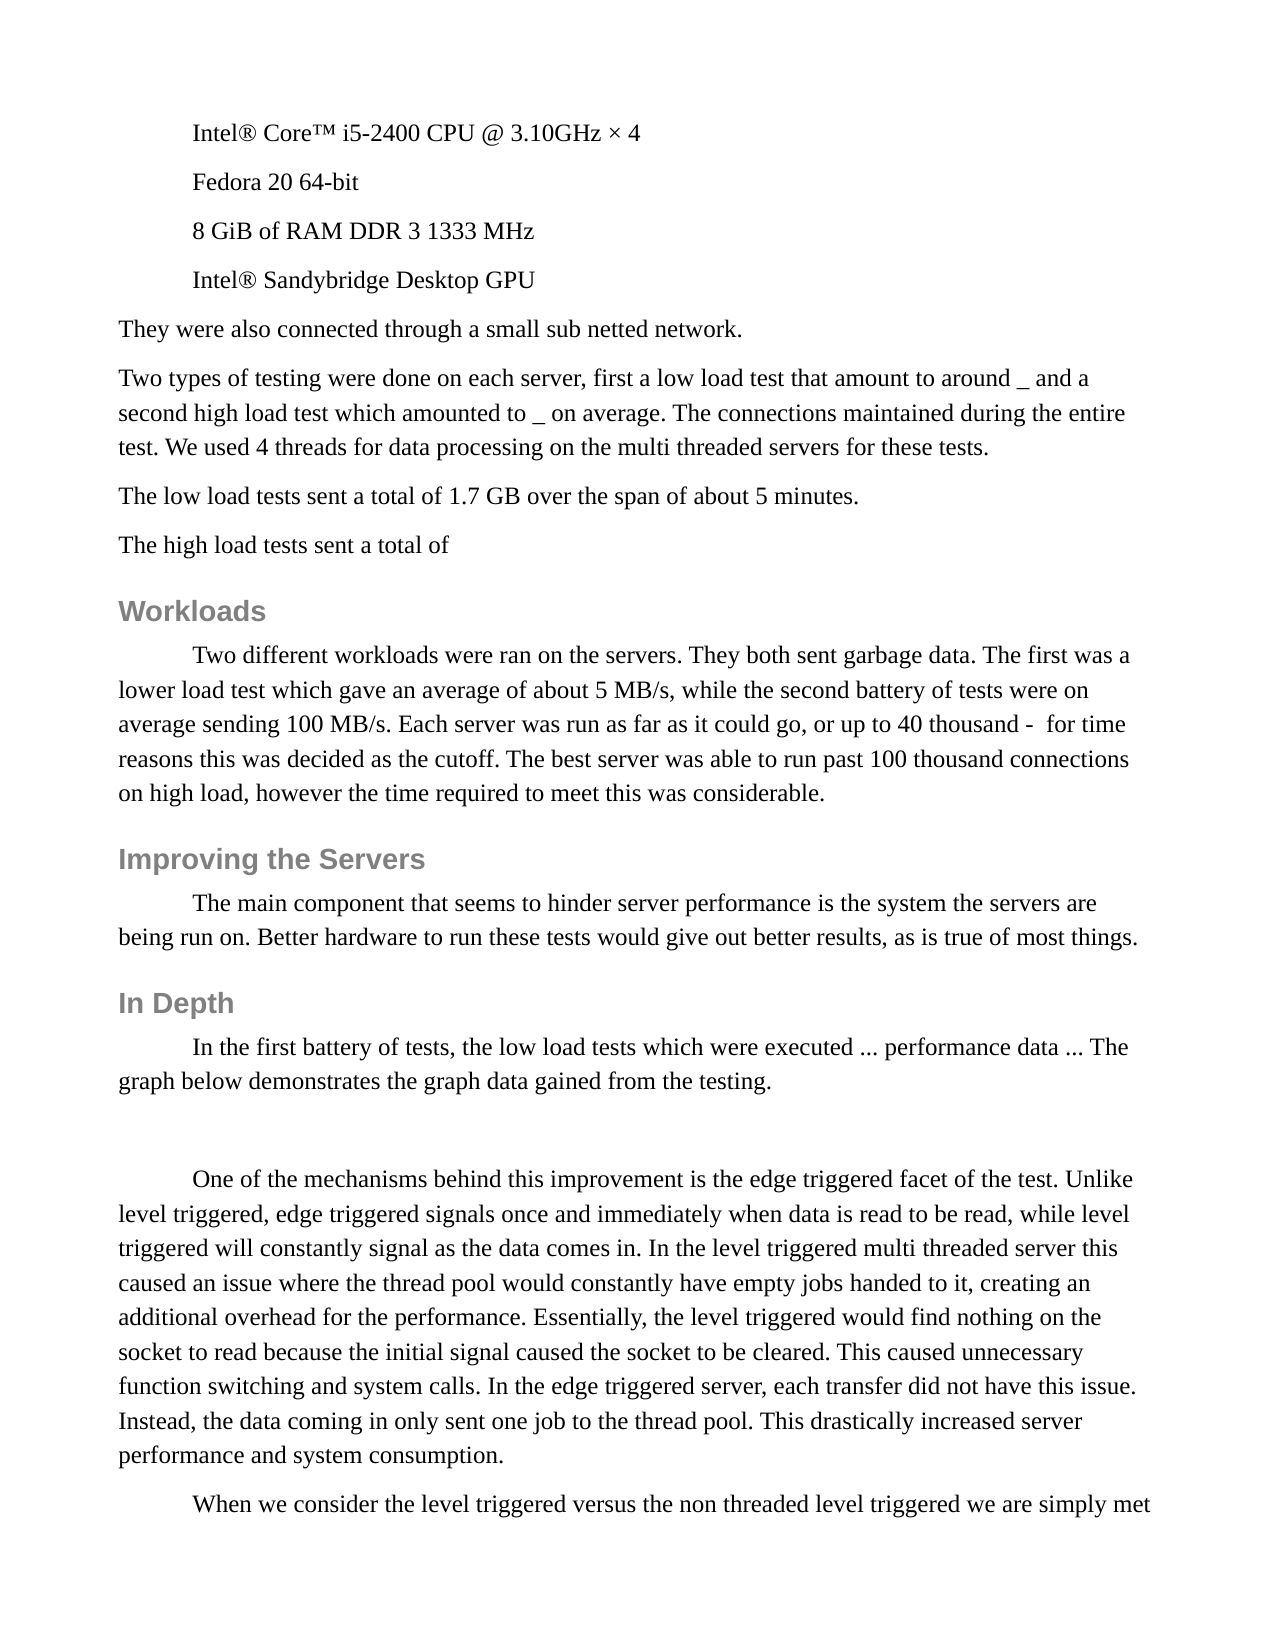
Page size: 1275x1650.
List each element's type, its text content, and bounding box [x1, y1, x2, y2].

text Two different workloads were ran on the servers. They both sent garbage data. The first was a lower load test which gave an average of about 5 MB/s, while the second battery of tests were on average sending 100 MB/s. Each server was run as far as it could go, or up to 40 thousand - for time reasons this was decided as the cutoff. The best server was able to run past 100 thousand connections on high load, however the time required to meet this was considerable. [118, 640, 1157, 807]
subtitle Workloads [118, 594, 1157, 628]
text Two types of testing were done on each server, first a low load test that amount to around _ and a second high load test which amounted to _ on average. The connections maintained during the entire test. We used 4 threads for data processing on the multi threaded servers for these tests. [118, 363, 1157, 461]
text Fedora 20 64-bit [118, 167, 1157, 196]
text Intel® Sandybridge Desktop GPU [118, 265, 1157, 294]
text The low load tests sent a total of 1.7 GB over the span of about 5 minutes. [118, 481, 1157, 510]
text They were also connected through a small sub netted network. [118, 314, 1157, 343]
text One of the mechanisms behind this improvement is the edge triggered facet of the test. Unlike level triggered, edge triggered signals once and immediately when data is read to be read, while level triggered will constantly signal as the data comes in. In the level triggered multi threaded server this caused an issue where the thread pool would constantly have empty jobs handed to it, creating an additional overhead for the performance. Essentially, the level triggered would find nothing on the socket to read because the initial signal caused the socket to be cleared. This caused unnecessary function switching and system calls. In the edge triggered server, each transfer did not have this issue. Instead, the data coming in only sent one job to the thread pool. This drastically increased server performance and system consumption. [118, 1164, 1157, 1469]
subtitle Improving the Servers [118, 842, 1157, 875]
text The high load tests sent a total of [118, 531, 1157, 559]
text The main component that seems to hinder server performance is the system the servers are being run on. Better hardware to run these tests would give out better results, as is true of most things. [118, 888, 1157, 951]
text In the first battery of tests, the low load tests which were executed ... performance data ... The graph below demonstrates the graph data gained from the testing. [118, 1032, 1157, 1095]
text When we consider the level triggered versus the non threaded level triggered we are simply met [118, 1489, 1157, 1518]
text Intel® Core™ i5-2400 CPU @ 3.10GHz × 4 [118, 118, 1157, 147]
text 8 GiB of RAM DDR 3 1333 MHz [118, 216, 1157, 245]
subtitle In Depth [118, 986, 1157, 1019]
